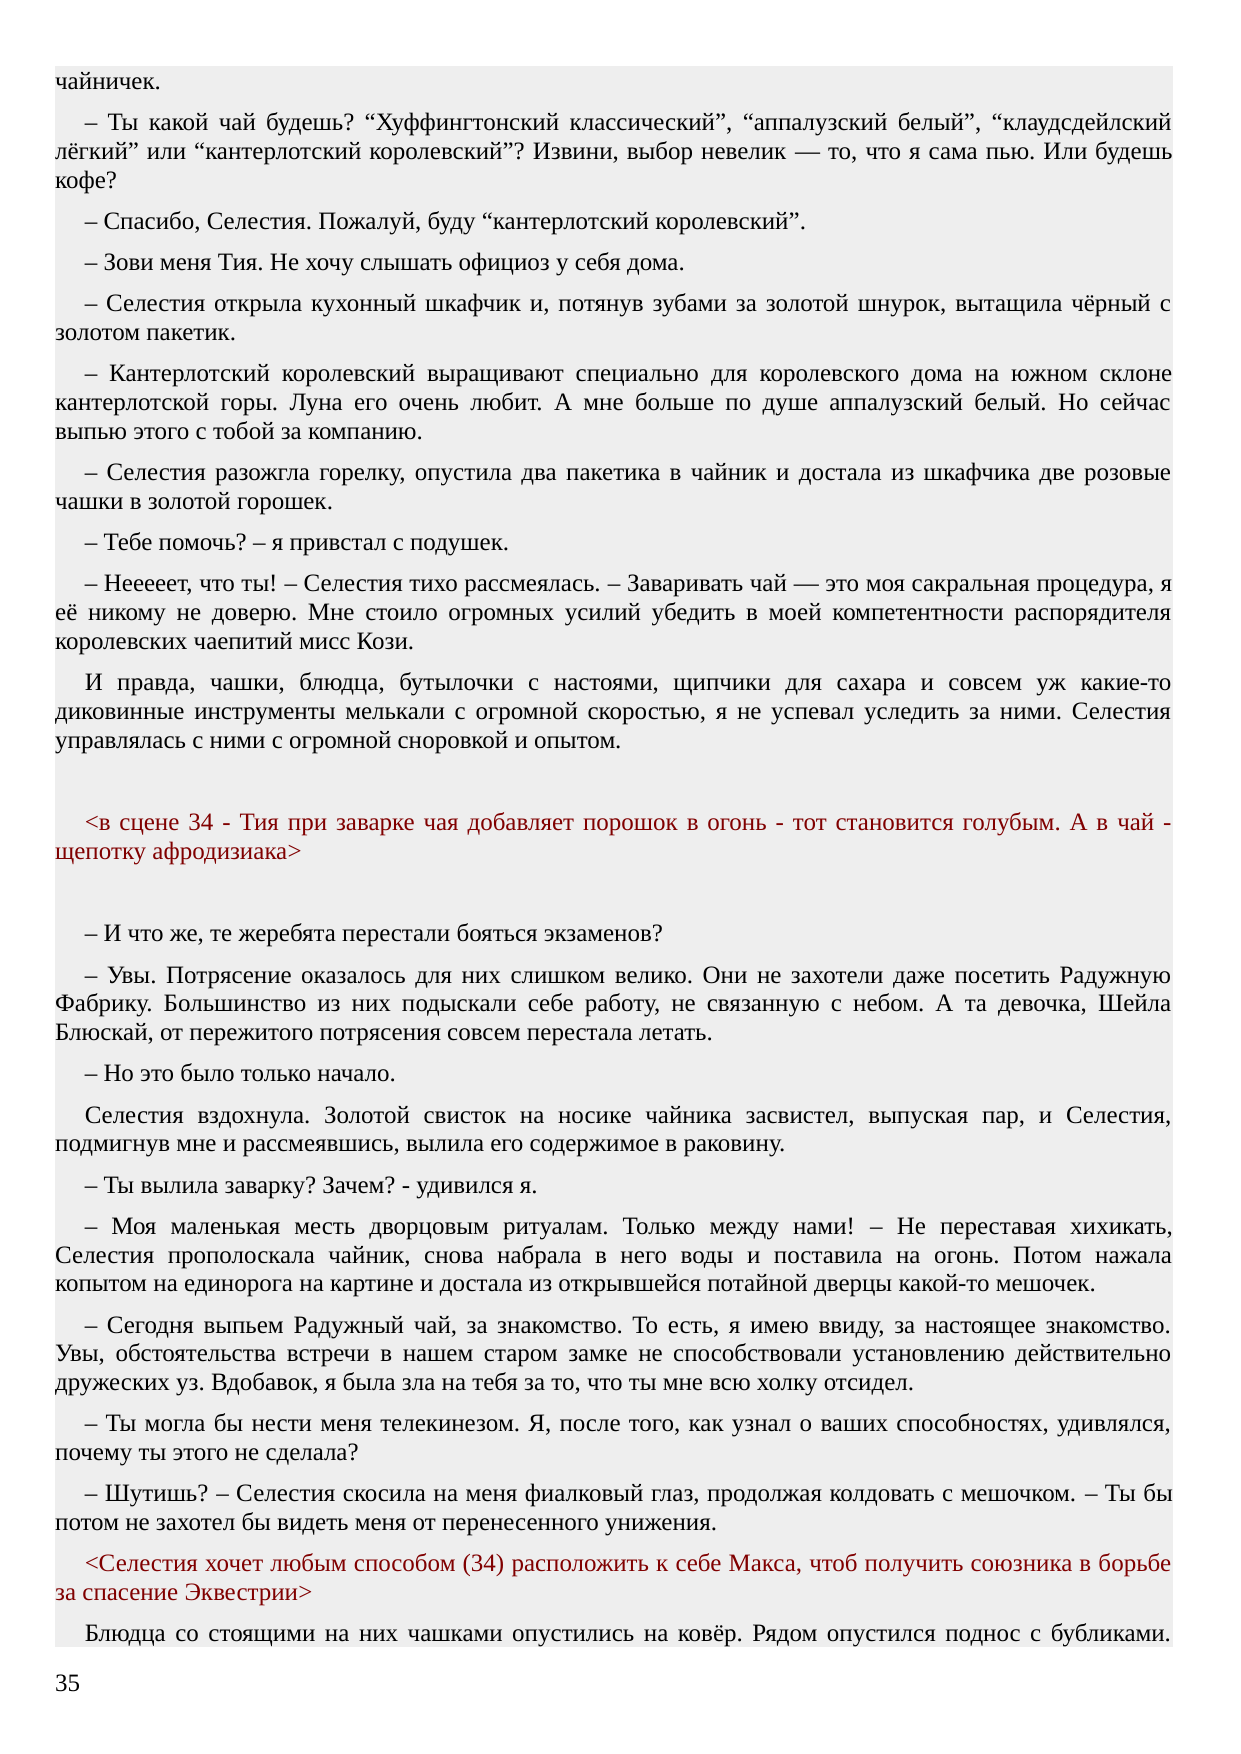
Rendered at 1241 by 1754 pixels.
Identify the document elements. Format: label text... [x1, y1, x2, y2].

text – Моя маленькая месть дворцовым ритуалам. Только между нами! – Не переставая хихикать, Селестия прополоскала чайник, снова набрала в него воды и поставила на огонь. Потом нажала копытом на единорога на картине и достала из открывшейся потайной дверцы какой-то мешочек. [55, 1211, 1173, 1297]
text И правда, чашки, блюдца, бутылочки с настоями, щипчики для сахара и совсем уж какие-то диковинные инструменты мелькали с огромной скоростью, я не успевал уследить за ними. Селестия управлялась с ними с огромной сноровкой и опытом. [55, 667, 1173, 753]
text – Нееееет, что ты! – Селестия тихо рассмеялась. – Заваривать чай — это моя сакральная процедура, я её никому не доверю. Мне стоило огромных усилий убедить в моей компетентности распорядителя королевских чаепитий мисс Кози. [55, 568, 1173, 655]
text – Ты какой чай будешь? “Хуффингтонский классический”, “аппалузский белый”, “клаудсдейлский лёгкий” или “кантерлотский королевский”? Извини, выбор невелик — то, что я сама пью. Или будешь кофе? [55, 107, 1173, 193]
text – И что же, те жеребята перестали бояться экзаменов? [55, 918, 1173, 947]
text – Кантерлотский королевский выращивают специально для королевского дома на южном склоне кантерлотской горы. Луна его очень любит. А мне больше по душе аппалузский белый. Но сейчас выпью этого с тобой за компанию. [55, 358, 1173, 445]
text – Ты могла бы нести меня телекинезом. Я, после того, как узнал о ваших способностях, удивлялся, почему ты этого не сделала? [55, 1408, 1173, 1466]
text Селестия вздохнула. Золотой свисток на носике чайника засвистел, выпуская пар, и Селестия, подмигнув мне и рассмеявшись, вылила его содержимое в раковину. [55, 1100, 1173, 1157]
text – Сегодня выпьем Радужный чай, за знакомство. То есть, я имею ввиду, за настоящее знакомство. Увы, обстоятельства встречи в нашем старом замке не способствовали установлению действительно дружеских уз. Вдобавок, я была зла на тебя за то, что ты мне всю холку отсидел. [55, 1310, 1173, 1396]
text – Увы. Потрясение оказалось для них слишком велико. Они не захотели даже посетить Радужную Фабрику. Большинство из них подыскали себе работу, не связанную с небом. А та девочка, Шейла Блюскай, от пережитого потрясения совсем перестала летать. [55, 960, 1173, 1046]
text <в сцене 34 - Тия при заварке чая добавляет порошок в огонь - тот становится голубым. А в чай - щепотку афродизиака> [55, 807, 1173, 865]
text чайничек. [55, 66, 1173, 95]
text – Селестия разожгла горелку, опустила два пакетика в чайник и достала из шкафчика две розовые чашки в золотой горошек. [55, 457, 1173, 515]
text – Шутишь? – Селестия скосила на меня фиалковый глаз, продолжая колдовать с мешочком. – Ты бы потом не захотел бы видеть меня от перенесенного унижения. [55, 1478, 1173, 1536]
text – Ты вылила заварку? Зачем? - удивился я. [55, 1170, 1173, 1198]
text – Спасибо, Селестия. Пожалуй, буду “кантерлотский королевский”. [55, 206, 1173, 235]
text – Селестия открыла кухонный шкафчик и, потянув зубами за золотой шнурок, вытащила чёрный с золотом пакетик. [55, 288, 1173, 346]
text – Но это было только начало. [55, 1058, 1173, 1087]
text – Зови меня Тия. Не хочу слышать официоз у себя дома. [55, 247, 1173, 276]
text – Тебе помочь? – я привстал с подушек. [55, 527, 1173, 556]
text <Селестия хочет любым способом (34) расположить к себе Макса, чтоб получить союзника в борьбе за спасение Эквестрии> [55, 1548, 1173, 1606]
text Блюдца со стоящими на них чашками опустились на ковёр. Рядом опустился поднос с бубликами. [55, 1618, 1173, 1647]
